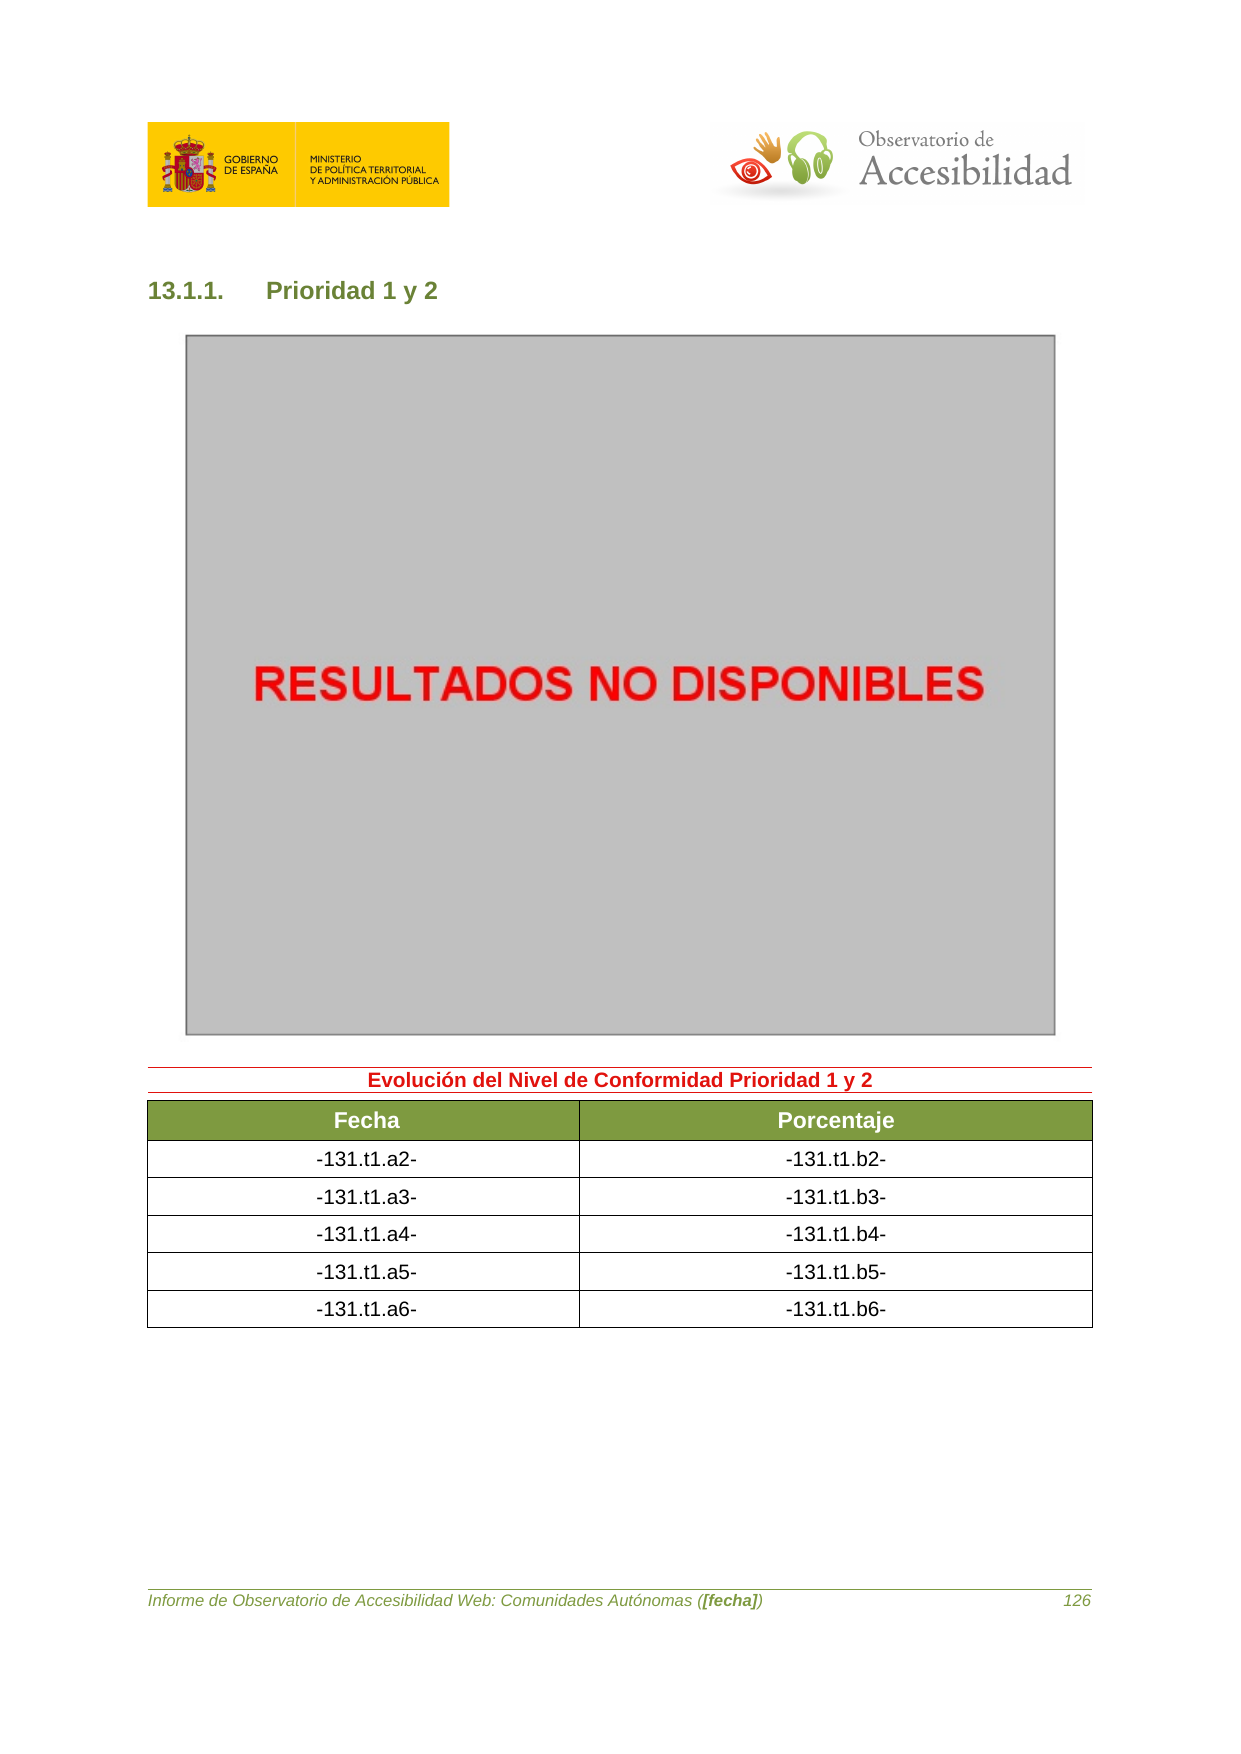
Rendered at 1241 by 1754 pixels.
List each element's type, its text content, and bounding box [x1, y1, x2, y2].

table_cell -131.t1.a5- [148, 1253, 579, 1290]
table_cell -131.t1.b4- [580, 1216, 1092, 1252]
table_cell -131.t1.a6- [148, 1291, 579, 1327]
table_cell -131.t1.a2- [148, 1141, 579, 1177]
list Prioridad 1 y 2 [148, 276, 1092, 304]
table_header Fecha [148, 1101, 579, 1140]
table_cell -131.t1.a4- [148, 1216, 579, 1252]
table_cell -131.t1.a3- [148, 1178, 579, 1215]
table_header Porcentaje [580, 1101, 1092, 1140]
table_cell -131.t1.b2- [580, 1141, 1092, 1177]
table_cell -131.t1.b3- [580, 1178, 1092, 1215]
text Evolución del Nivel de Conformidad Prioridad 1 y 2 [148, 1068, 1092, 1092]
table_cell -131.t1.b5- [580, 1253, 1092, 1290]
table_cell -131.t1.b6- [580, 1291, 1092, 1327]
